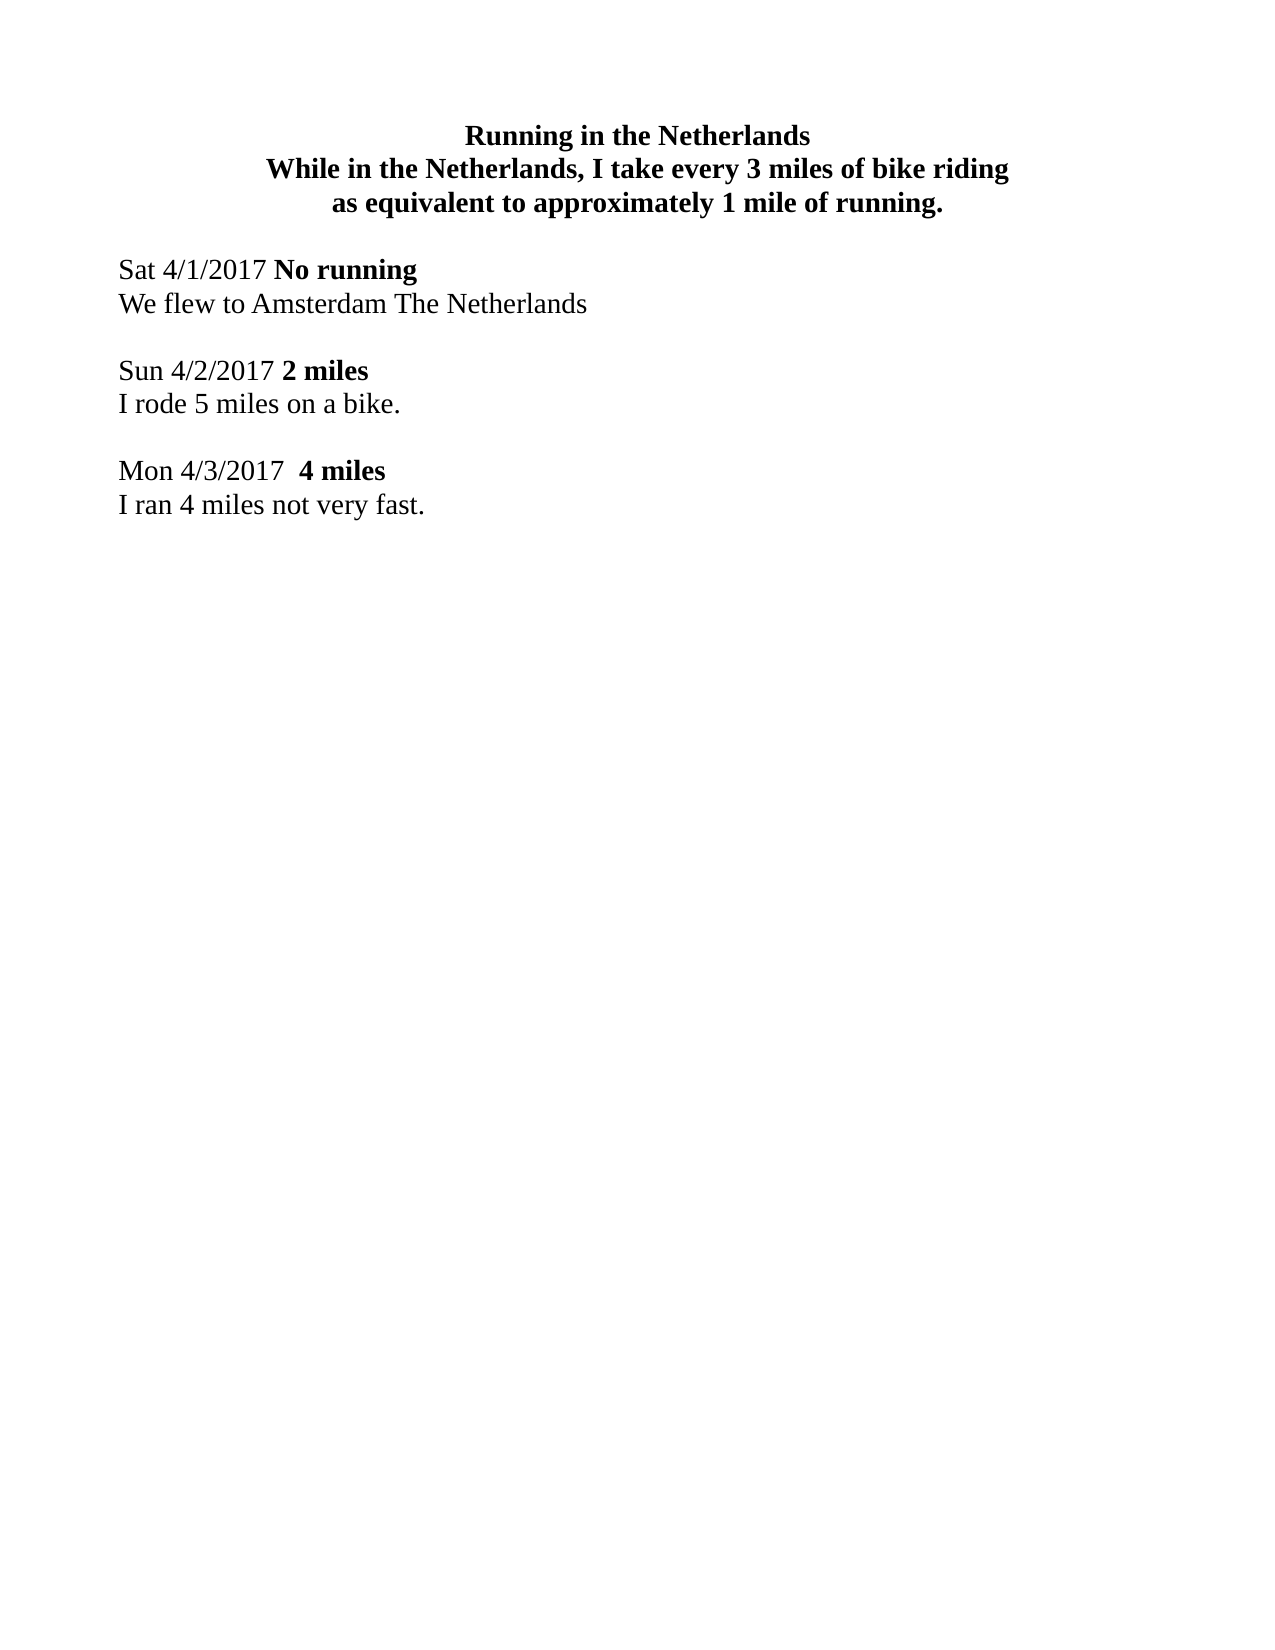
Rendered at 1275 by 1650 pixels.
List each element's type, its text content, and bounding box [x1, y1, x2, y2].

text Sun 4/2/2017 2 miles [118, 353, 1157, 386]
text Running in the Netherlands [118, 118, 1157, 152]
text Sat 4/1/2017 No running [118, 252, 1157, 286]
text as equivalent to approximately 1 mile of running. [118, 185, 1157, 219]
text While in the Netherlands, I take every 3 miles of bike riding [118, 152, 1157, 185]
text We flew to Amsterdam The Netherlands [118, 286, 1157, 319]
text Mon 4/3/2017 4 miles [118, 453, 1157, 487]
text I ran 4 miles not very fast. [118, 487, 1157, 521]
text I rode 5 miles on a bike. [118, 386, 1157, 420]
